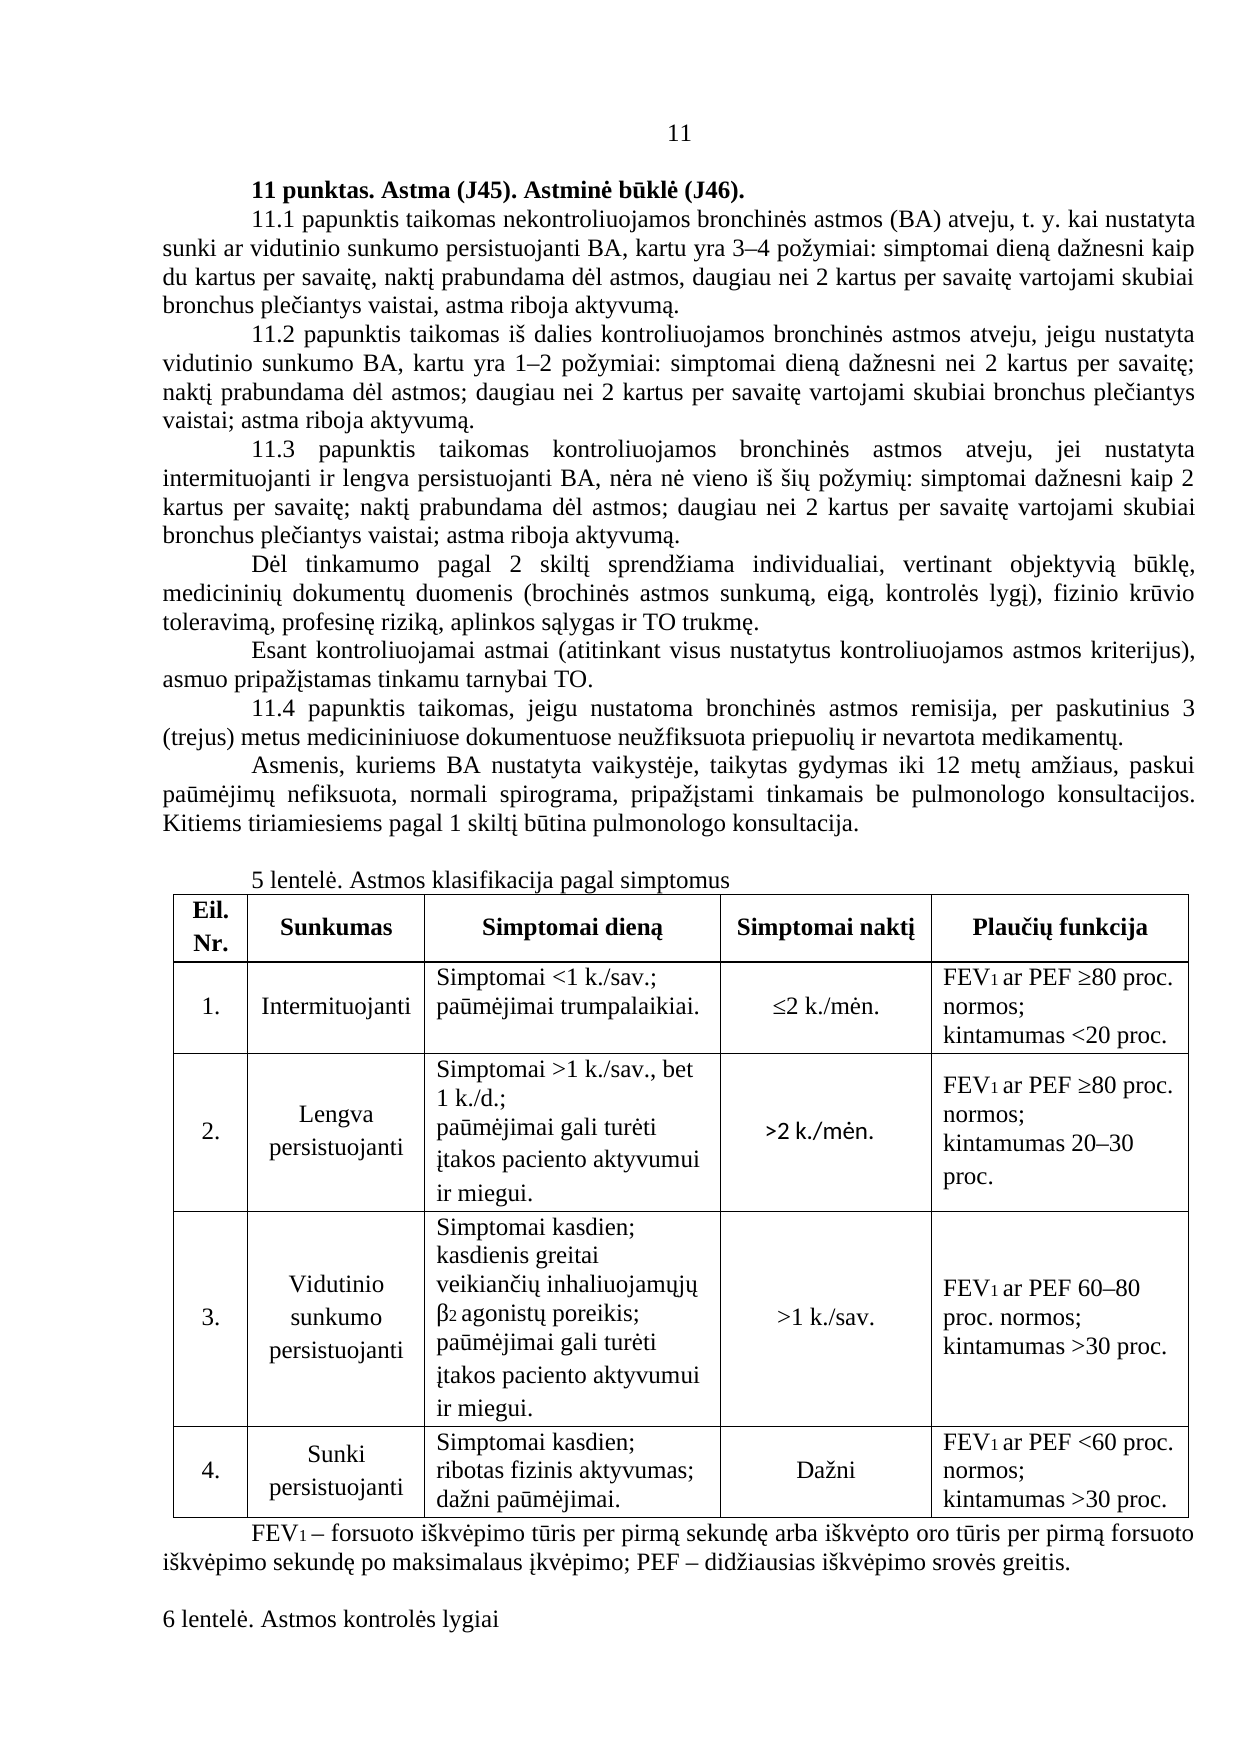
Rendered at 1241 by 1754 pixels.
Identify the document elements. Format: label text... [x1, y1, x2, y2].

table_cell Simptomai kasdien; kasdienis greitai veikiančių inhaliuojamųjų β2 agonistų poreikis; paūmėjimai gali turėti įtakos paciento aktyvumui ir miegui. [425, 1212, 720, 1426]
table_cell FEV1 ar PEF ≥80 proc. normos; kintamumas 20–30 proc. [932, 1054, 1188, 1211]
text 11.2 papunktis taikomas iš dalies kontroliuojamos bronchinės astmos atveju, jeigu nustatyta vidutinio sunkumo BA, kartu yra 1–2 požymiai: simptomai dieną dažnesni nei 2 kartus per savaitę; naktį prabundama dėl astmos; daugiau nei 2 kartus per savaitę vartojami skubiai bronchus plečiantys vaistai; astma riboja aktyvumą. [162, 319, 1196, 434]
table_header Simptomai dieną [425, 895, 720, 961]
table_cell Intermituojanti [248, 963, 424, 1053]
table_cell 3. [174, 1212, 247, 1426]
table_cell Vidutinio sunkumo persistuojanti [248, 1212, 424, 1426]
table_cell >1 k./sav. [721, 1212, 931, 1426]
table_cell 2. [174, 1054, 247, 1211]
text 11.1 papunktis taikomas nekontroliuojamos bronchinės astmos (BA) atveju, t. y. kai nustatyta sunki ar vidutinio sunkumo persistuojanti BA, kartu yra 3–4 požymiai: simptomai dieną dažnesni kaip du kartus per savaitę, naktį prabundama dėl astmos, daugiau nei 2 kartus per savaitę vartojami skubiai bronchus plečiantys vaistai, astma riboja aktyvumą. [162, 204, 1196, 319]
text 11.4 papunktis taikomas, jeigu nustatoma bronchinės astmos remisija, per paskutinius 3 (trejus) metus medicininiuose dokumentuose neužfiksuota priepuolių ir nevartota medikamentų. [162, 693, 1196, 751]
table_cell Dažni [721, 1427, 931, 1517]
table_cell ≤2 k./mėn. [721, 963, 931, 1053]
text 11 punktas. Astma (J45). Astminė būklė (J46). [162, 176, 1196, 204]
table_header Simptomai naktį [721, 895, 931, 961]
table_cell FEV1 ar PEF 60–80 proc. normos; kintamumas >30 proc. [932, 1212, 1188, 1426]
table_header Eil. Nr. [174, 895, 247, 961]
table_cell Simptomai kasdien; ribotas fizinis aktyvumas; dažni paūmėjimai. [425, 1427, 720, 1517]
table_header Plaučių funkcija [932, 895, 1188, 961]
text Dėl tinkamumo pagal 2 skiltį sprendžiama individualiai, vertinant objektyvią būklę, medicininių dokumentų duomenis (brochinės astmos sunkumą, eigą, kontrolės lygį), fizinio krūvio toleravimą, profesinę riziką, aplinkos sąlygas ir TO trukmę. [162, 549, 1196, 636]
text FEV1 – forsuoto iškvėpimo tūris per pirmą sekundę arba iškvėpto oro tūris per pirmą forsuoto iškvėpimo sekundę po maksimalaus įkvėpimo; PEF – didžiausias iškvėpimo srovės greitis. [162, 1518, 1196, 1576]
table_cell >2 k./mėn. [721, 1054, 931, 1211]
text 5 lentelė. Astmos klasifikacija pagal simptomus [162, 866, 1196, 894]
text 11.3 papunktis taikomas kontroliuojamos bronchinės astmos atveju, jei nustatyta intermituojanti ir lengva persistuojanti BA, nėra nė vieno iš šių požymių: simptomai dažnesni kaip 2 kartus per savaitę; naktį prabundama dėl astmos; daugiau nei 2 kartus per savaitę vartojami skubiai bronchus plečiantys vaistai; astma riboja aktyvumą. [162, 434, 1196, 549]
text Asmenis, kuriems BA nustatyta vaikystėje, taikytas gydymas iki 12 metų amžiaus, paskui paūmėjimų nefiksuota, normali spirograma, pripažįstami tinkamais be pulmonologo konsultacijos. Kitiems tiriamiesiems pagal 1 skiltį būtina pulmonologo konsultacija. [162, 751, 1196, 837]
table_cell 4. [174, 1427, 247, 1517]
text Esant kontroliuojamai astmai (atitinkant visus nustatytus kontroliuojamos astmos kriterijus), asmuo pripažįstamas tinkamu tarnybai TO. [162, 636, 1196, 693]
table_header Sunkumas [248, 895, 424, 961]
table_cell FEV1 ar PEF ≥80 proc. normos; kintamumas <20 proc. [932, 963, 1188, 1053]
text 6 lentelė. Astmos kontrolės lygiai [162, 1604, 1196, 1633]
table_cell 1. [174, 963, 247, 1053]
table_cell Simptomai <1 k./sav.; paūmėjimai trumpalaikiai. [425, 963, 720, 1053]
table_cell Simptomai >1 k./sav., bet 1 k./d.; paūmėjimai gali turėti įtakos paciento aktyvumui ir miegui. [425, 1054, 720, 1211]
table_cell Sunki persistuojanti [248, 1427, 424, 1517]
table_cell FEV1 ar PEF <60 proc. normos; kintamumas >30 proc. [932, 1427, 1188, 1517]
table_cell Lengva persistuojanti [248, 1054, 424, 1211]
